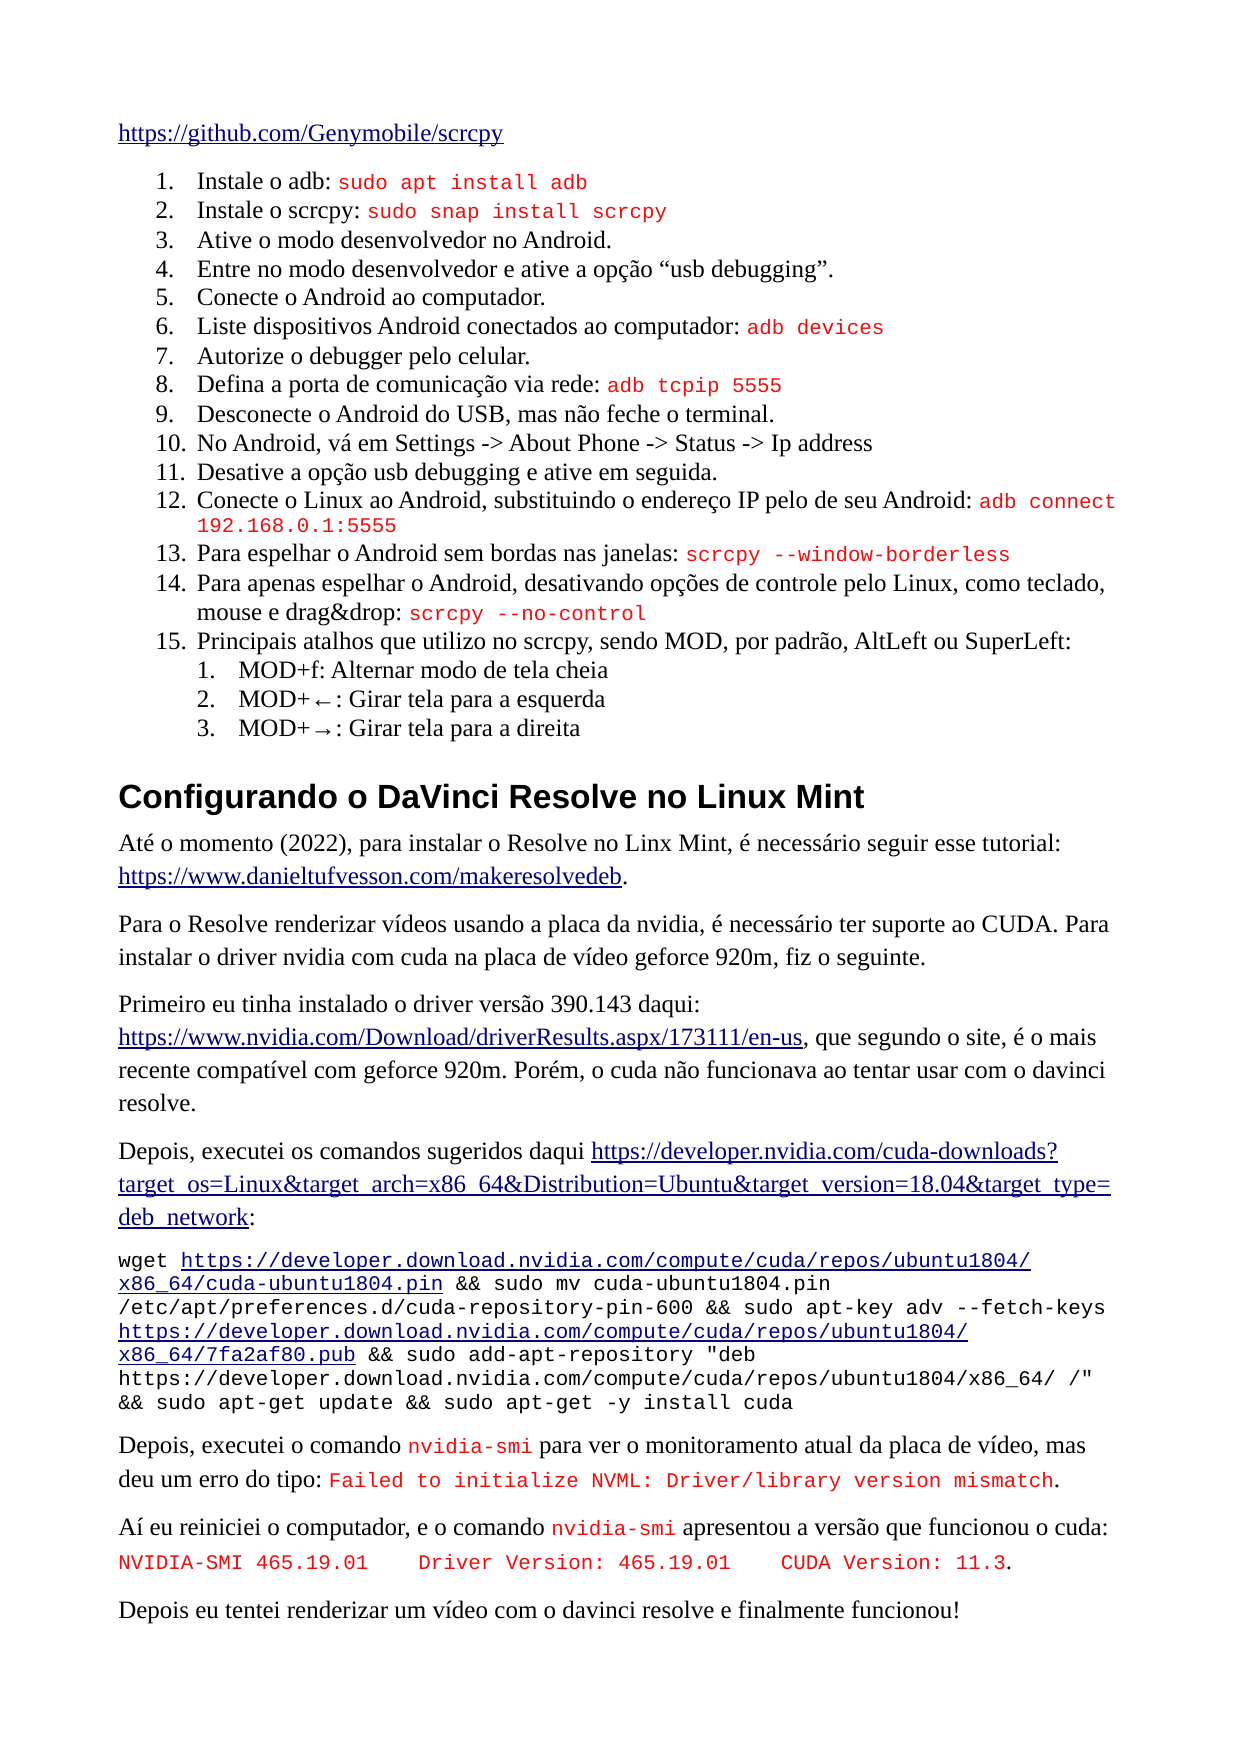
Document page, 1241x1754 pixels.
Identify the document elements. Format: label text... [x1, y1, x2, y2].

text Depois, executei o comando nvidia-smi para ver o monitoramento atual da placa de vídeo, mas deu um erro do tipo: Failed to initialize NVML: Driver/library version mismatch. [118, 1430, 1122, 1493]
text Para o Resolve renderizar vídeos usando a placa da nvidia, é necessário ter suporte ao CUDA. Para instalar o driver nvidia com cuda na placa de vídeo geforce 920m, fiz o seguinte. [118, 909, 1122, 971]
text Primeiro eu tinha instalado o driver versão 390.143 daqui: https://www.nvidia.com/Download/driverResults.aspx/173111/en-us, que segundo o site, é o mais recente compatível com geforce 920m. Porém, o cuda não funcionava ao tentar usar com o davinci resolve. [118, 989, 1122, 1117]
list MOD+←: Girar tela para a esquerda [197, 684, 1122, 713]
list MOD+f: Alternar modo de tela cheia [197, 655, 1122, 684]
list Para espelhar o Android sem bordas nas janelas: scrcpy --window-borderless [155, 538, 1122, 568]
list Conecte o Linux ao Android, substituindo o endereço IP pelo de seu Android: adb connect 192.168.0.1:5555 [155, 485, 1122, 538]
list Defina a porta de comunicação via rede: adb tcpip 5555 [155, 369, 1122, 399]
text Depois eu tentei renderizar um vídeo com o davinci resolve e finalmente funcionou! [118, 1595, 1122, 1624]
list No Android, vá em Settings -> About Phone -> Status -> Ip address [155, 428, 1122, 457]
text wget https://developer.download.nvidia.com/compute/cuda/repos/ubuntu1804/x86_64/cuda-ubuntu1804.pin && sudo mv cuda-ubuntu1804.pin /etc/apt/preferences.d/cuda-repository-pin-600 && sudo apt-key adv --fetch-keys https://developer.download.nvidia.com/compute/cuda/repos/ubuntu1804/x86_64/7fa2af80.pub && sudo add-apt-repository "deb https://developer.download.nvidia.com/compute/cuda/repos/ubuntu1804/x86_64/ /" && sudo apt-get update && sudo apt-get -y install cuda [118, 1250, 1122, 1415]
list Instale o scrcpy: sudo snap install scrcpy [155, 195, 1122, 225]
text https://github.com/Genymobile/scrcpy [118, 118, 1122, 147]
list Conecte o Android ao computador. [155, 282, 1122, 311]
list Instale o adb: sudo apt install adb [155, 166, 1122, 195]
list Entre no modo desenvolvedor e ative a opção “usb debugging”. [155, 254, 1122, 282]
list Liste dispositivos Android conectados ao computador: adb devices [155, 311, 1122, 341]
text Depois, executei os comandos sugeridos daqui https://developer.nvidia.com/cuda-downloads?target_os=Linux&target_arch=x86_64&Distribution=Ubuntu&target_version=18.04&target_type=deb_network: [118, 1136, 1122, 1231]
list Desative a opção usb debugging e ative em seguida. [155, 457, 1122, 485]
list Para apenas espelhar o Android, desativando opções de controle pelo Linux, como teclado, mouse e drag&drop: scrcpy --no-control [155, 568, 1122, 626]
list MOD+→: Girar tela para a direita [197, 713, 1122, 741]
list Autorize o debugger pelo celular. [155, 341, 1122, 369]
text Aí eu reiniciei o computador, e o comando nvidia-smi apresentou a versão que funcionou o cuda: NVIDIA-SMI 465.19.01 Driver Version: 465.19.01 CUDA Version: 11.3. [118, 1512, 1122, 1576]
list Desconecte o Android do USB, mas não feche o terminal. [155, 399, 1122, 428]
list Ative o modo desenvolvedor no Android. [155, 225, 1122, 254]
subtitle Configurando o DaVinci Resolve no Linux Mint [118, 777, 1122, 816]
list Principais atalhos que utilizo no scrcpy, sendo MOD, por padrão, AltLeft ou SuperLeft: [155, 626, 1122, 655]
text Até o momento (2022), para instalar o Resolve no Linx Mint, é necessário seguir esse tutorial: https://www.danieltufvesson.com/makeresolvedeb. [118, 828, 1122, 890]
